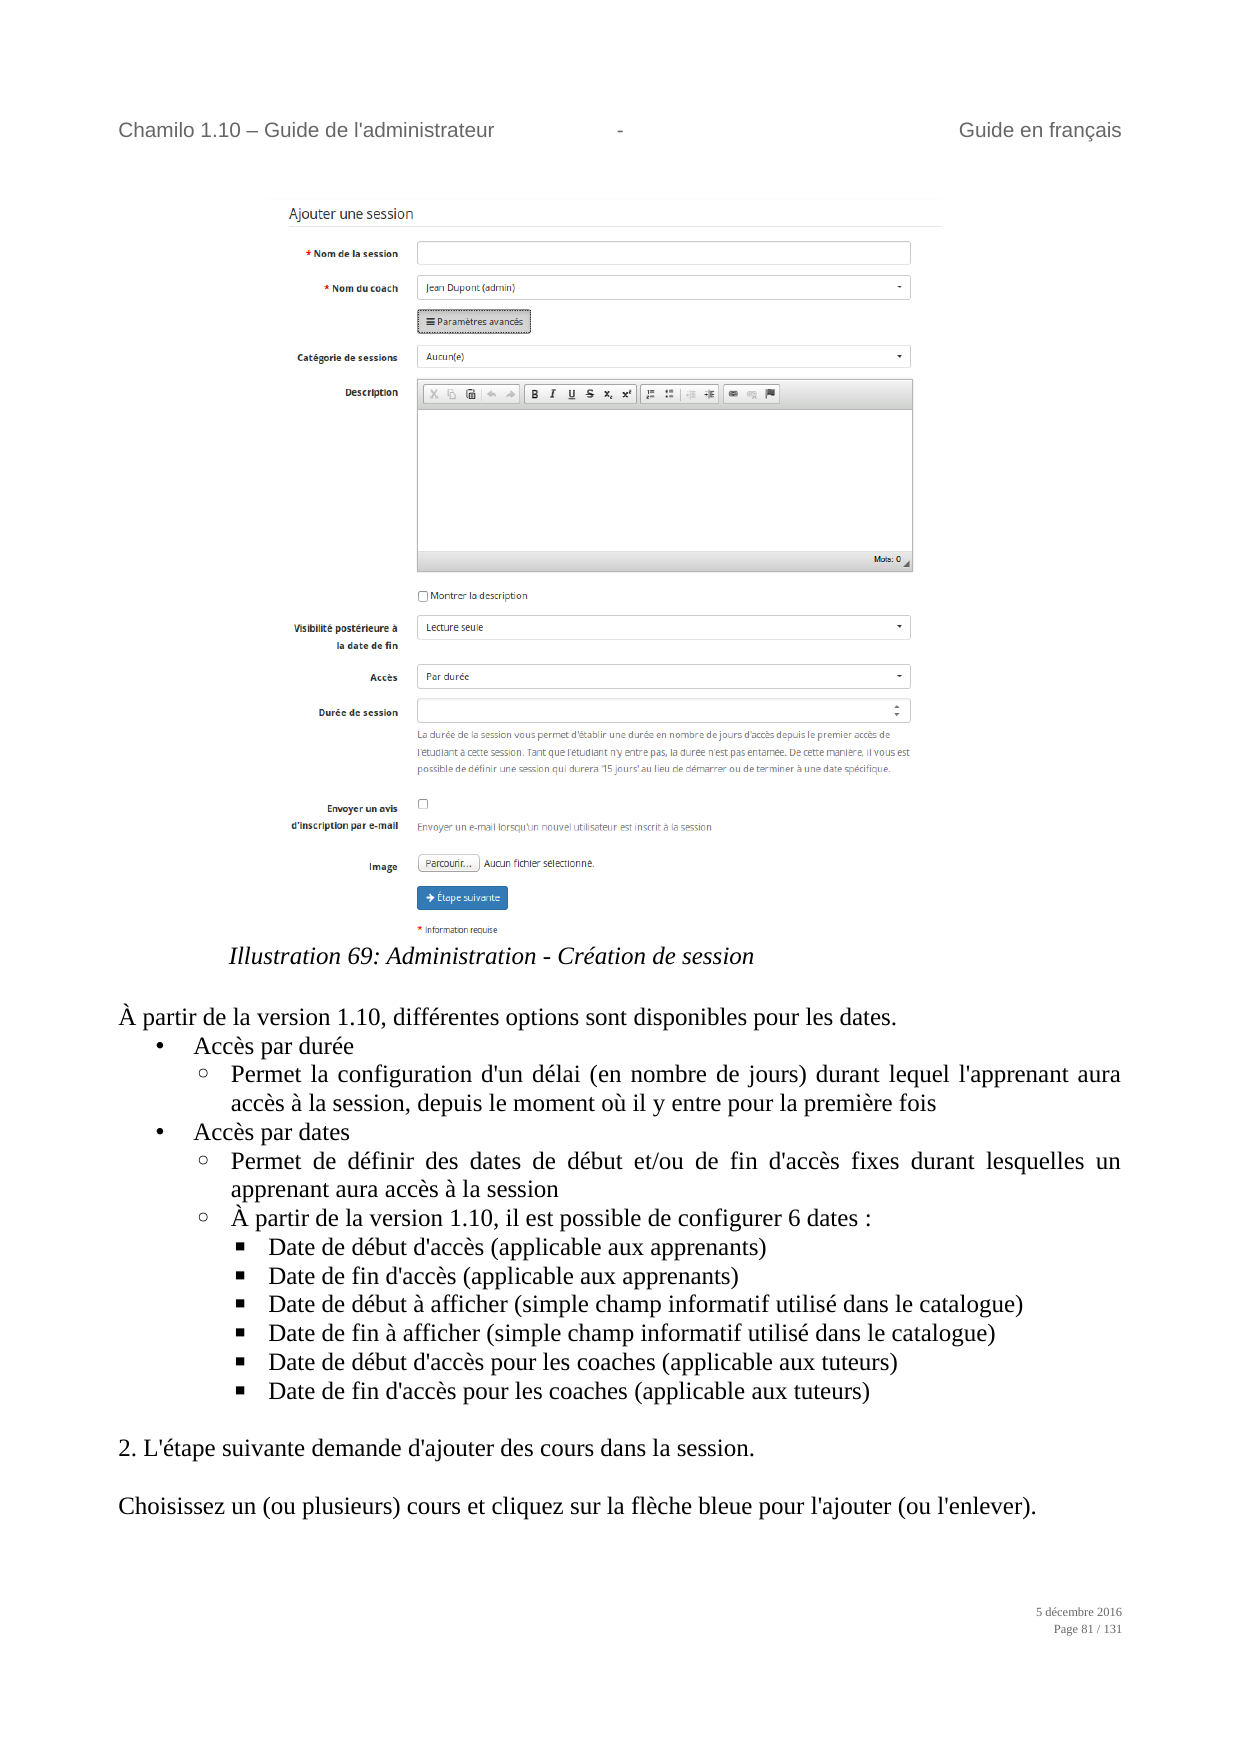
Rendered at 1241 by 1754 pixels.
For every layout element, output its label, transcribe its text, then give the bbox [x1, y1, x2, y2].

text Choisissez un (ou plusieurs) cours et cliquez sur la flèche bleue pour l'ajouter (ou l'enlever). [118, 1491, 1122, 1519]
text Illustration 69: Administration - Création de session [228, 941, 985, 969]
list Accès par durée [156, 1031, 1122, 1059]
list Date de fin d'accès (applicable aux apprenants) [231, 1261, 1122, 1289]
picture [268, 198, 942, 941]
list Permet la configuration d'un délai (en nombre de jours) durant lequel l'apprenant aura accès à la session, depuis le moment où il y entre pour la première fois [193, 1059, 1122, 1117]
list À partir de la version 1.10, il est possible de configurer 6 dates : [193, 1203, 1122, 1232]
list Date de fin d'accès pour les coaches (applicable aux tuteurs) [231, 1376, 1122, 1404]
list Date de début d'accès pour les coaches (applicable aux tuteurs) [231, 1347, 1122, 1376]
list Date de début à afficher (simple champ informatif utilisé dans le catalogue) [231, 1289, 1122, 1318]
text 2. L'étape suivante demande d'ajouter des cours dans la session. [118, 1433, 1122, 1462]
text À partir de la version 1.10, différentes options sont disponibles pour les dates. [118, 1002, 1122, 1031]
list Permet de définir des dates de début et/ou de fin d'accès fixes durant lesquelles un apprenant aura accès à la session [193, 1146, 1122, 1203]
list Date de début d'accès (applicable aux apprenants) [231, 1232, 1122, 1261]
list Date de fin à afficher (simple champ informatif utilisé dans le catalogue) [231, 1318, 1122, 1347]
list Accès par dates [156, 1117, 1122, 1146]
